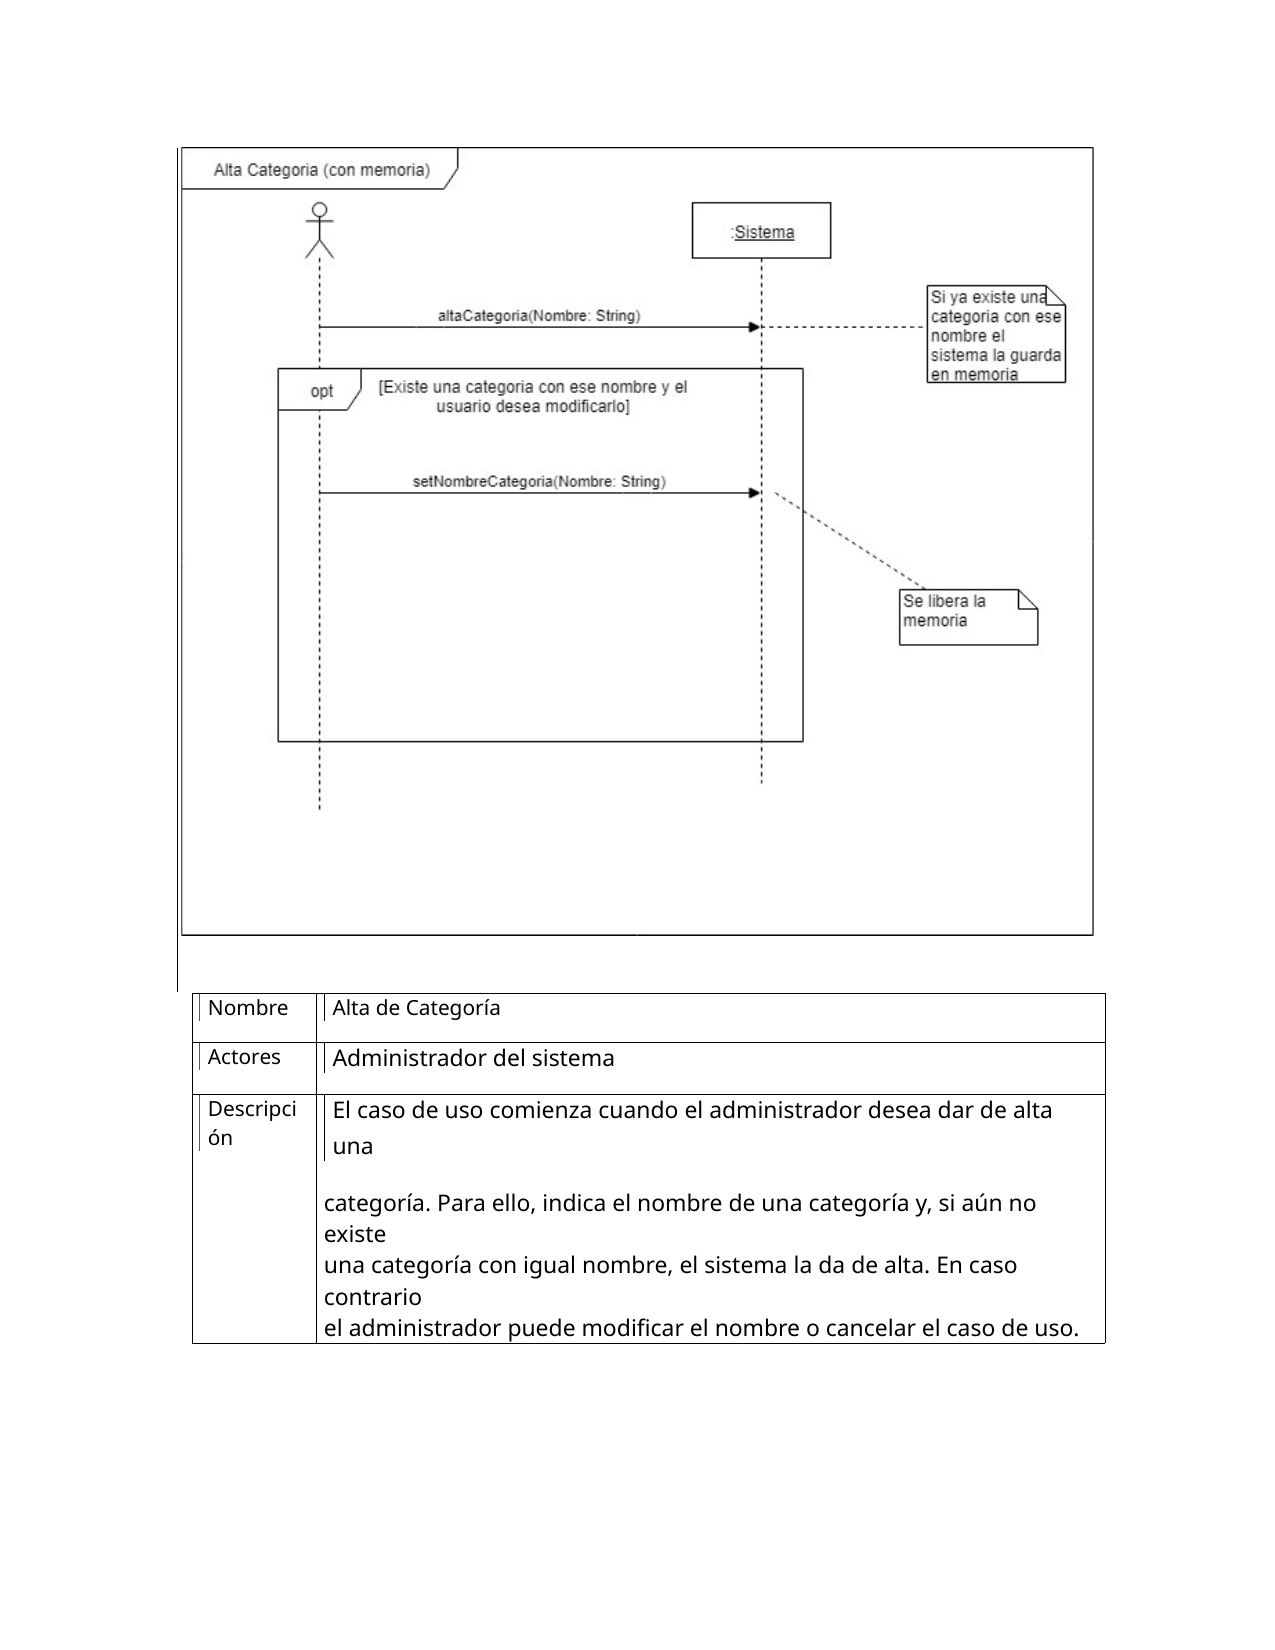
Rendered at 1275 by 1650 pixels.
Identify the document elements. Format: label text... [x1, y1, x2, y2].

picture [181, 147, 1094, 936]
table_cell Descripción [193, 1095, 316, 1343]
table_cell Actores [193, 1043, 316, 1094]
table_cell Administrador del sistema [317, 1043, 1105, 1094]
table_header Nombre [193, 994, 316, 1042]
table_cell El caso de uso comienza cuando el administrador desea dar de alta una categoría. Para ello, indica el nombre de una categoría y, si aún no existe una categoría con igual nombre, el sistema la da de alta. En caso contrario el administrador puede modificar el nombre o cancelar el caso de uso. [317, 1095, 1105, 1343]
table_header Alta de Categoría [317, 994, 1105, 1042]
